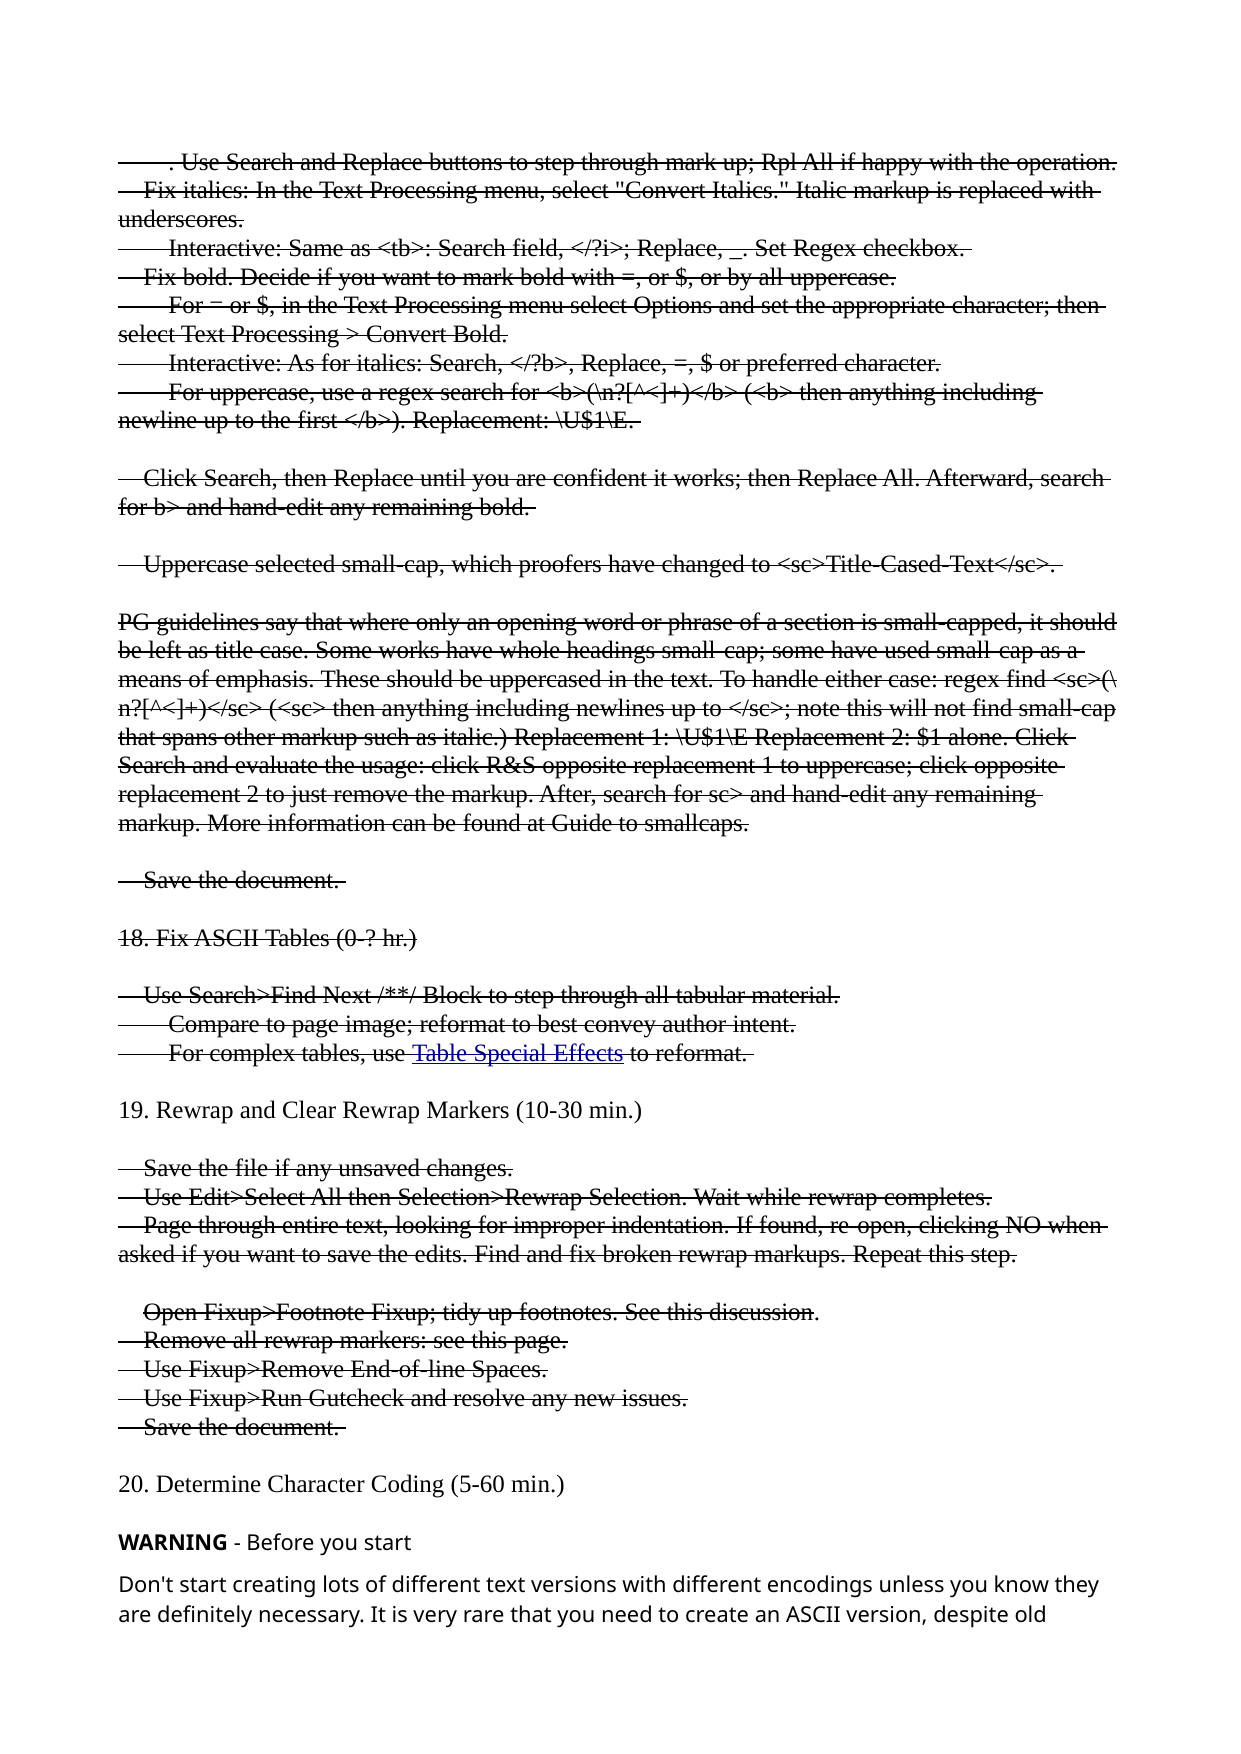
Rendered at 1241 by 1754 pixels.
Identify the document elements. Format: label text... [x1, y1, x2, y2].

text Use Fixup>Remove End-of-line Spaces. [118, 1354, 1122, 1383]
text For complex tables, use Table Special Effects to reformat. [118, 1038, 1122, 1067]
text Use Fixup>Run Gutcheck and resolve any new issues. [118, 1383, 1122, 1412]
text For = or $, in the Text Processing menu select Options and set the appropriate character; then select Text Processing > Convert Bold. [118, 291, 1122, 348]
text Save the document. [118, 866, 1122, 894]
text Fix italics: In the Text Processing menu, select "Convert Italics." Italic markup is replaced with underscores. [118, 176, 1122, 233]
text Open Fixup>Footnote Fixup; tidy up footnotes. See this discussion. [118, 1297, 1122, 1326]
text Don't start creating lots of different text versions with different encodings unless you know they are definitely necessary. It is very rare that you need to create an ASCII version, despite old [118, 1569, 1122, 1629]
text Compare to page image; reformat to best convey author intent. [118, 1009, 1122, 1038]
text 20. Determine Character Coding (5-60 min.) [118, 1469, 1122, 1498]
text Page through entire text, looking for improper indentation. If found, re-open, clicking NO when asked if you want to save the edits. Find and fix broken rewrap markups. Repeat this step. [118, 1211, 1122, 1268]
text For uppercase, use a regex search for <b>(\n?[^<]+)</b> (<b> then anything including newline up to the first </b>). Replacement: \U$1\E. [118, 377, 1122, 434]
text Uppercase selected small-cap, which proofers have changed to <sc>Title-Cased-Text</sc>. [118, 549, 1122, 578]
text Save the document. [118, 1412, 1122, 1441]
text . Use Search and Replace buttons to step through mark up; Rpl All if happy with the operation. [118, 147, 1122, 176]
text Fix bold. Decide if you want to mark bold with =, or $, or by all uppercase. [118, 262, 1122, 291]
text Remove all rewrap markers: see this page. [118, 1326, 1122, 1354]
text 18. Fix ASCII Tables (0-? hr.) [118, 923, 1122, 952]
text Click Search, then Replace until you are confident it works; then Replace All. Afterward, search for b> and hand-edit any remaining bold. [118, 463, 1122, 521]
text Save the file if any unsaved changes. [118, 1153, 1122, 1182]
text 19. Rewrap and Clear Rewrap Markers (10-30 min.) [118, 1096, 1122, 1124]
text WARNING - Before you start [118, 1527, 1122, 1557]
text Use Search>Find Next /**/ Block to step through all tabular material. [118, 981, 1122, 1009]
text PG guidelines say that where only an opening word or phrase of a section is small-capped, it should be left as title case. Some works have whole headings small-cap; some have used small-cap as a means of emphasis. These should be uppercased in the text. To handle either case: regex find <sc>(\n?[^<]+)</sc> (<sc> then anything including newlines up to </sc>; note this will not find small-cap that spans other markup such as italic.) Replacement 1: \U$1\E Replacement 2: $1 alone. Click Search and evaluate the usage: click R&S opposite replacement 1 to uppercase; click opposite replacement 2 to just remove the markup. After, search for sc> and hand-edit any remaining markup. More information can be found at Guide to smallcaps. [118, 607, 1122, 837]
text Use Edit>Select All then Selection>Rewrap Selection. Wait while rewrap completes. [118, 1182, 1122, 1211]
text Interactive: As for italics: Search, </?b>, Replace, =, $ or preferred character. [118, 348, 1122, 377]
text Interactive: Same as <tb>: Search field, </?i>; Replace, _. Set Regex checkbox. [118, 233, 1122, 262]
